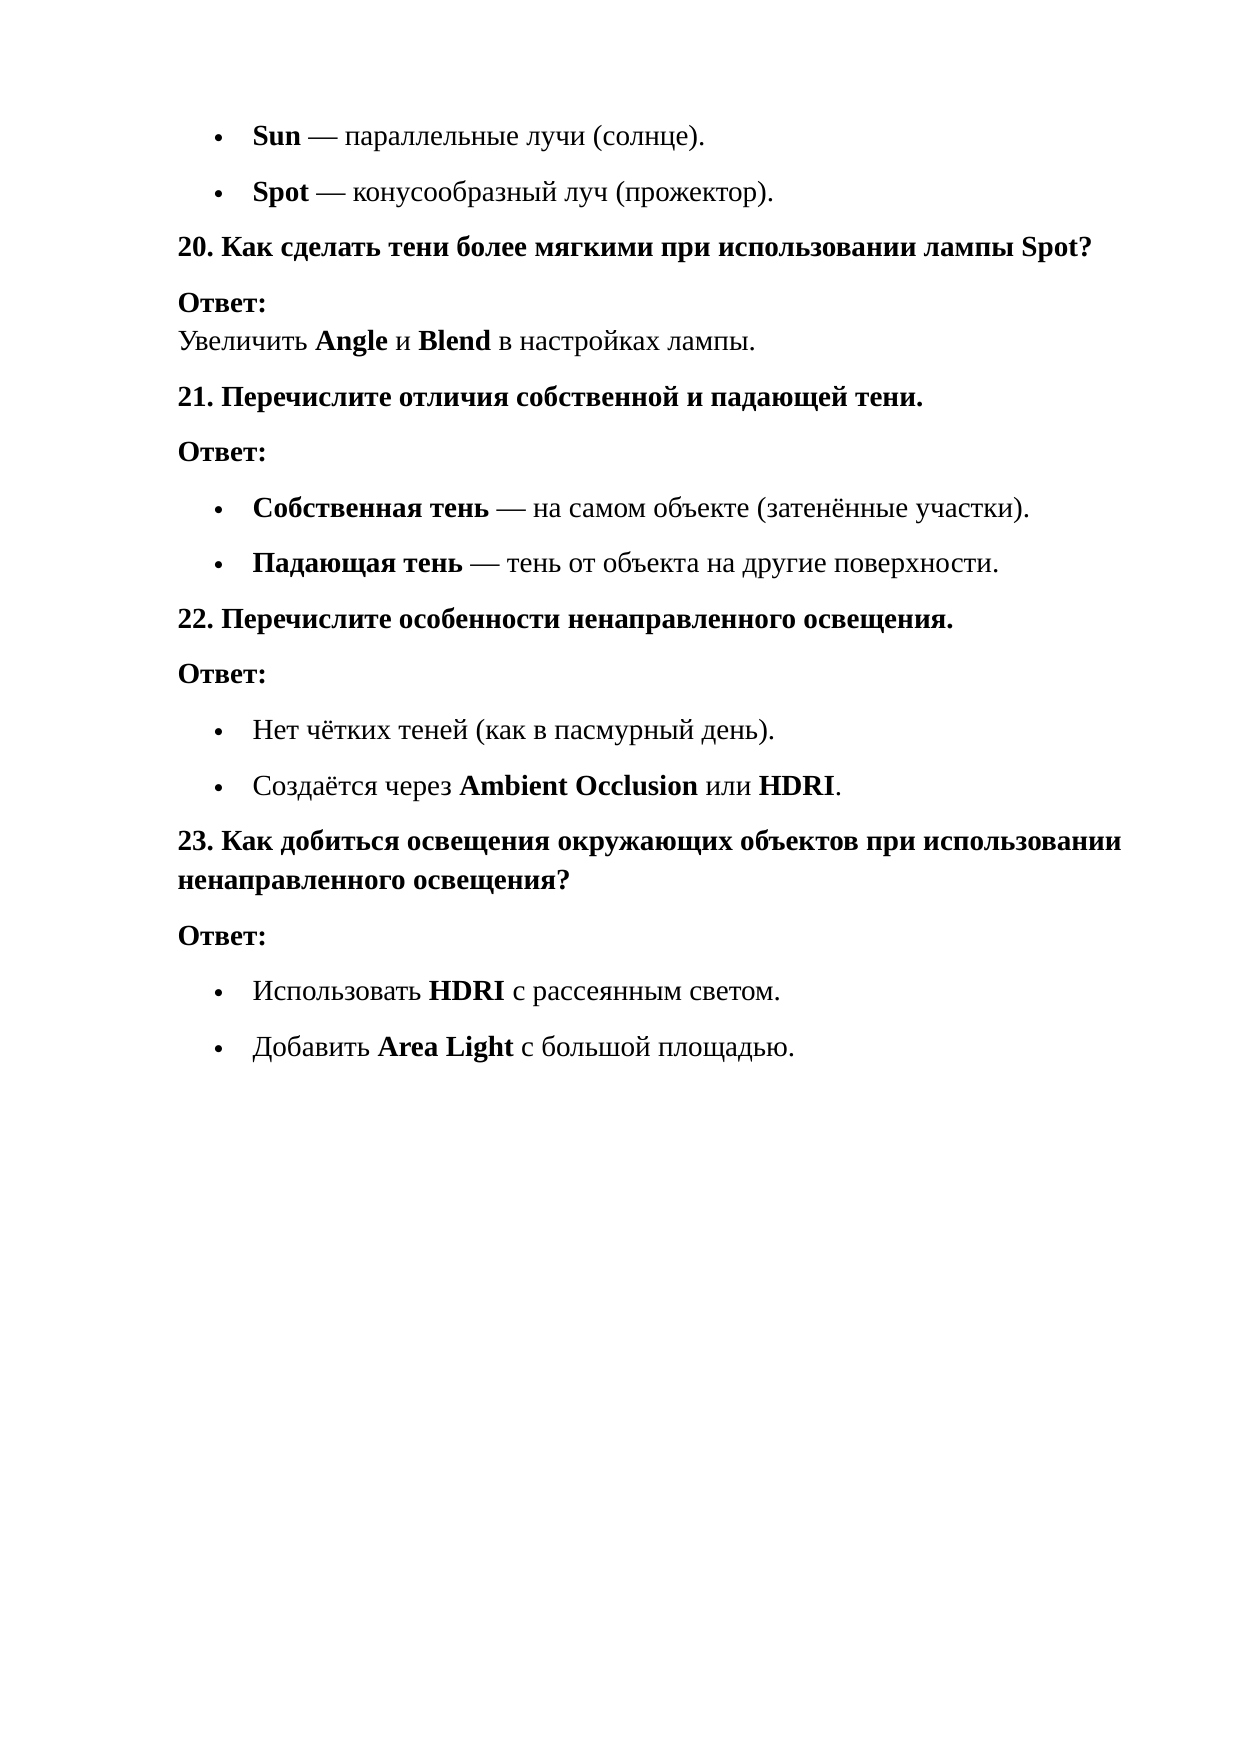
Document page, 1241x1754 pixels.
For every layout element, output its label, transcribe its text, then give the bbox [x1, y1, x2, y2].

text Ответ: [177, 918, 1152, 951]
text 21. Перечислите отличия собственной и падающей тени. [177, 379, 1152, 413]
list Собственная тень — на самом объекте (затенённые участки). [215, 490, 1152, 524]
text Ответ: [177, 434, 1152, 468]
list Нет чётких теней (как в пасмурный день). [215, 712, 1152, 746]
list Sun — параллельные лучи (солнце). [215, 118, 1152, 152]
list Создаётся через Ambient Occlusion или HDRI. [215, 768, 1152, 801]
text Ответ: Увеличить Angle и Blend в настройках лампы. [177, 285, 1152, 357]
text 23. Как добиться освещения окружающих объектов при использовании ненаправленного освещения? [177, 823, 1152, 896]
text Ответ: [177, 657, 1152, 690]
text 22. Перечислите особенности ненаправленного освещения. [177, 601, 1152, 635]
list Падающая тень — тень от объекта на другие поверхности. [215, 546, 1152, 579]
list Spot — конусообразный луч (прожектор). [215, 174, 1152, 207]
list Использовать HDRI с рассеянным светом. [215, 973, 1152, 1007]
text 20. Как сделать тени более мягкими при использовании лампы Spot? [177, 229, 1152, 263]
list Добавить Area Light с большой площадью. [215, 1029, 1152, 1062]
